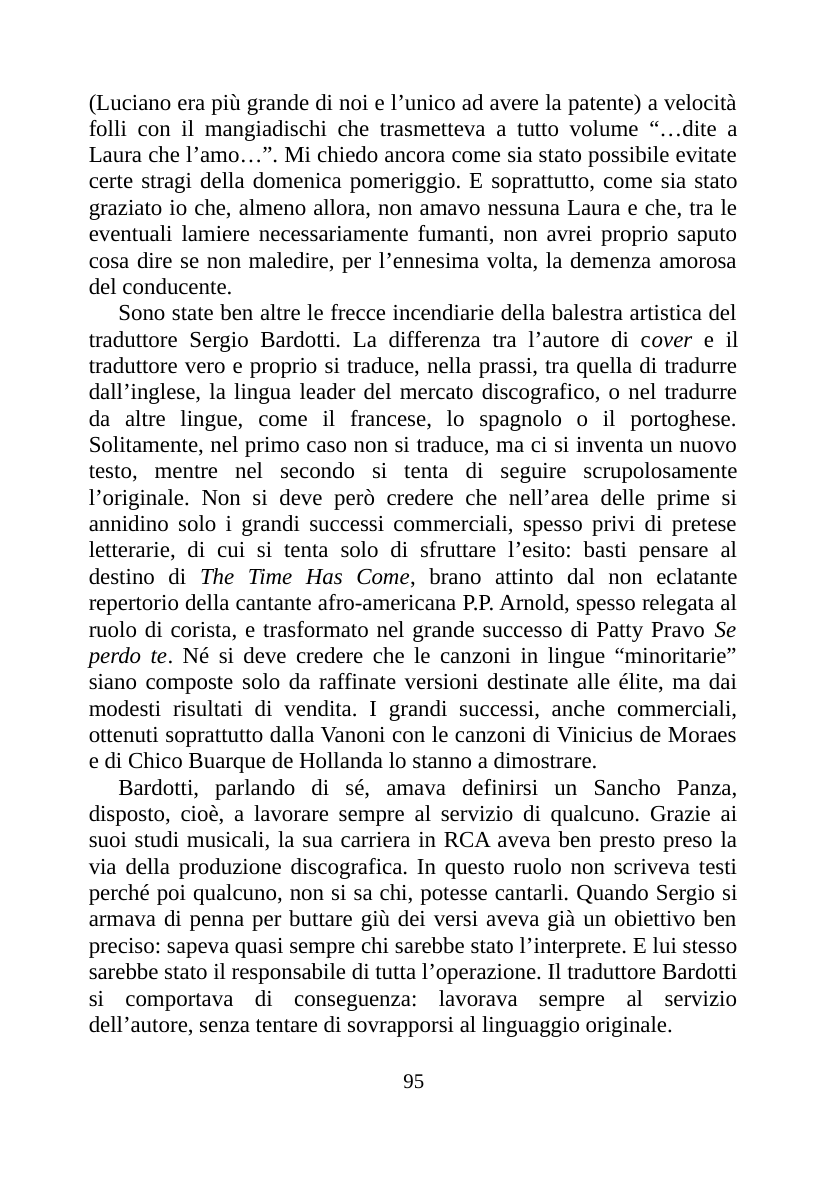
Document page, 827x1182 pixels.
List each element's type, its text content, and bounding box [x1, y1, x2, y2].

text Sono state ben altre le frecce incendiarie della balestra artistica del traduttore Sergio Bardotti. La differenza tra l’autore di cover e il traduttore vero e proprio si traduce, nella prassi, tra quella di tradurre dall’inglese, la lingua leader del mercato discografico, o nel tradurre da altre lingue, come il francese, lo spagnolo o il portoghese. Solitamente, nel primo caso non si traduce, ma ci si inventa un nuovo testo, mentre nel secondo si tenta di seguire scrupolosamente l’originale. Non si deve però credere che nell’area delle prime si annidino solo i grandi successi commerciali, spesso privi di pretese letterarie, di cui si tenta solo di sfruttare l’esito: basti pensare al destino di The Time Has Come, brano attinto dal non eclatante repertorio della cantante afro-americana P.P. Arnold, spesso relegata al ruolo di corista, e trasformato nel grande successo di Patty Pravo Se perdo te. Né si deve credere che le canzoni in lingue “minoritarie” siano composte solo da raffinate versioni destinate alle élite, ma dai modesti risultati di vendita. I grandi successi, anche commerciali, ottenuti soprattutto dalla Vanoni con le canzoni di Vinicius de Moraes e di Chico Buarque de Hollanda lo stanno a dimostrare. [88, 299, 738, 774]
text Bardotti, parlando di sé, amava definirsi un Sancho Panza, disposto, cioè, a lavorare sempre al servizio di qualcuno. Grazie ai suoi studi musicali, la sua carriera in RCA aveva ben presto preso la via della produzione discografica. In questo ruolo non scriveva testi perché poi qualcuno, non si sa chi, potesse cantarli. Quando Sergio si armava di penna per buttare giù dei versi aveva già un obiettivo ben preciso: sapeva quasi sempre chi sarebbe stato l’interprete. E lui stesso sarebbe stato il responsabile di tutta l’operazione. Il traduttore Bardotti si comportava di conseguenza: lavorava sempre al servizio dell’autore, senza tentare di sovrapporsi al linguaggio originale. [88, 774, 738, 1037]
text (Luciano era più grande di noi e l’unico ad avere la patente) a velocità folli con il mangiadischi che trasmetteva a tutto volume “…dite a Laura che l’amo…”. Mi chiedo ancora come sia stato possibile evitate certe stragi della domenica pomeriggio. E soprattutto, come sia stato graziato io che, almeno allora, non amavo nessuna Laura e che, tra le eventuali lamiere necessariamente fumanti, non avrei proprio saputo cosa dire se non maledire, per l’ennesima volta, la demenza amorosa del conducente. [88, 88, 738, 299]
